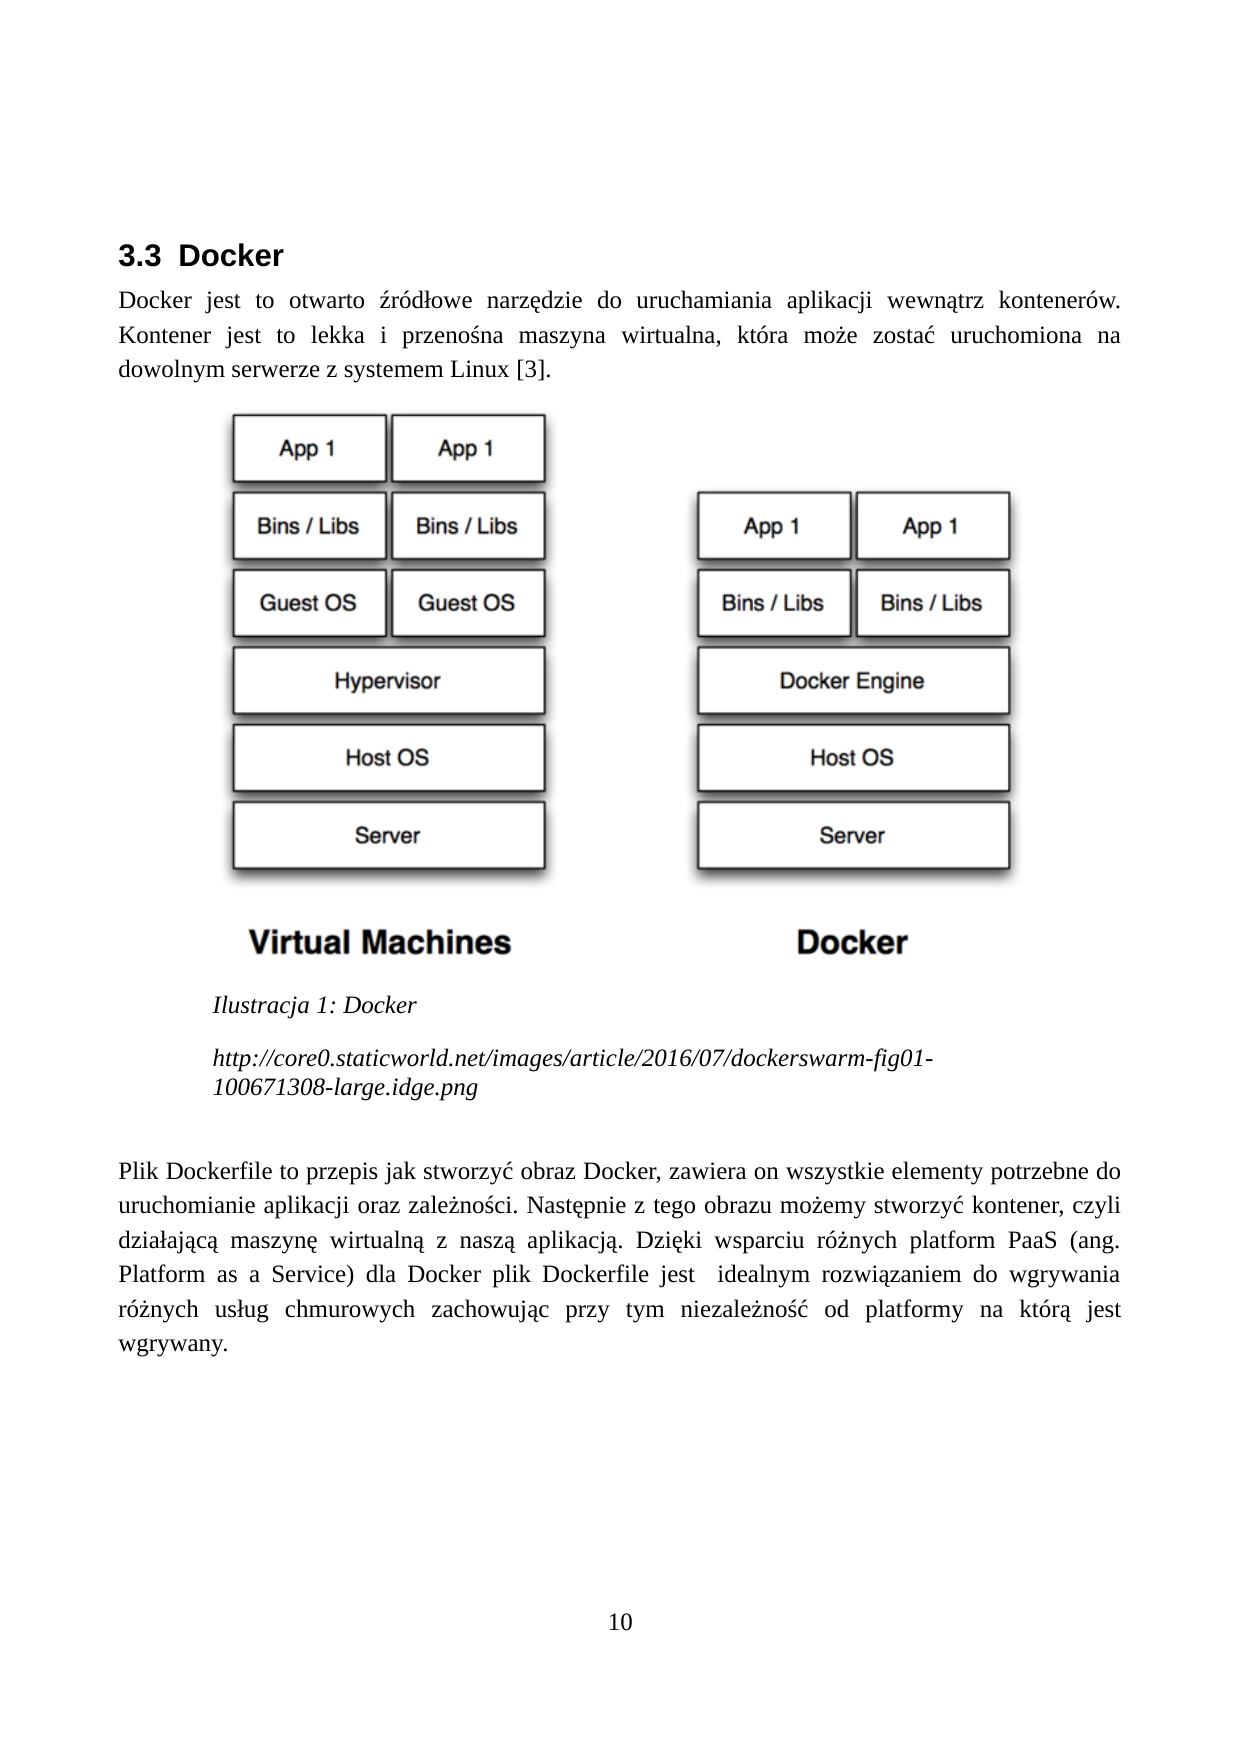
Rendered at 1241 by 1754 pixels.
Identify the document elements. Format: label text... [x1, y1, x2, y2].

subtitle Docker [118, 237, 1122, 273]
picture [212, 403, 1028, 961]
text Ilustracja 1: Docker [212, 961, 1028, 1018]
text http://core0.staticworld.net/images/article/2016/07/dockerswarm-fig01-100671308-large.idge.png [212, 1043, 1028, 1101]
text Docker jest to otwarto źródłowe narzędzie do uruchamiania aplikacji wewnątrz kontenerów. Kontener jest to lekka i przenośna maszyna wirtualna, która może zostać uruchomiona na dowolnym serwerze z systemem Linux [3]. [118, 286, 1122, 383]
text Plik Dockerfile to przepis jak stworzyć obraz Docker, zawiera on wszystkie elementy potrzebne do uruchomianie aplikacji oraz zależności. Następnie z tego obrazu możemy stworzyć kontener, czyli działającą maszynę wirtualną z naszą aplikacją. Dzięki wsparciu różnych platform PaaS (ang. Platform as a Service) dla Docker plik Dockerfile jest idealnym rozwiązaniem do wgrywania różnych usług chmurowych zachowując przy tym niezależność od platformy na którą jest wgrywany. [118, 1156, 1122, 1357]
